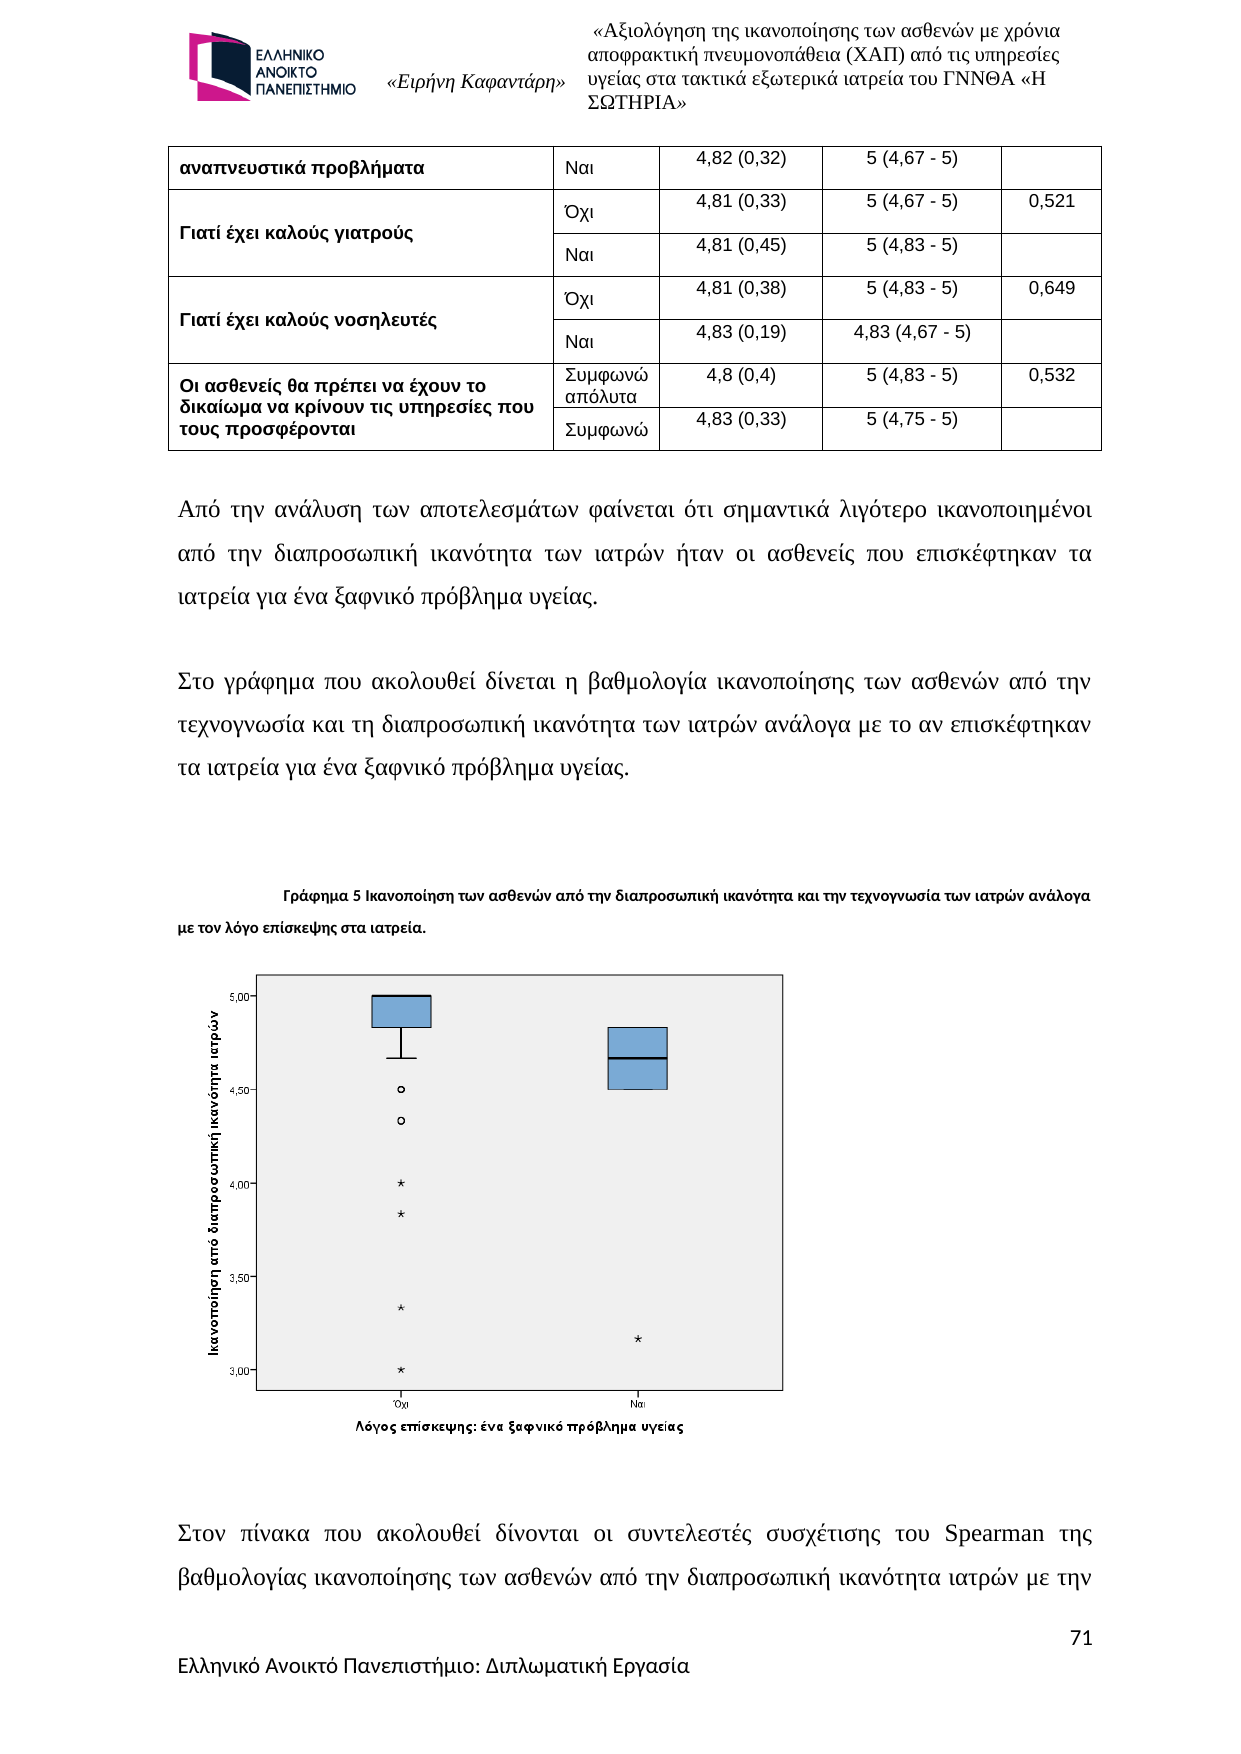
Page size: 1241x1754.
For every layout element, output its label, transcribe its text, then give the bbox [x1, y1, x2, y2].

text Στο γράφημα που ακολουθεί δίνεται η βαθμολογία ικανοποίησης των ασθενών από την τεχνογνωσία και τη διαπροσωπική ικανότητα των ιατρών ανάλογα με το αν επισκέφτηκαν τα ιατρεία για ένα ξαφνικό πρόβλημα υγείας. [177, 666, 1093, 781]
table_cell 4,83 (4,67 - 5) [823, 320, 1001, 363]
table_cell Οι ασθενείς θα πρέπει να έχουν το δικαίωμα να κρίνουν τις υπηρεσίες που τους προσφέρονται [169, 364, 553, 450]
table_cell 5 (4,75 - 5) [823, 408, 1001, 450]
text Στον πίνακα που ακολουθεί δίνονται οι συντελεστές συσχέτισης του Spearman της βαθμολογίας ικανοποίησης των ασθενών από την διαπροσωπική ικανότητα ιατρών με την [177, 1518, 1093, 1590]
table_cell 0,532 [1002, 364, 1101, 407]
table_cell Ναι [554, 234, 659, 276]
table_cell 4,83 (0,19) [660, 320, 822, 363]
text Γράφημα 5 Ικανοποίηση των ασθενών από την διαπροσωπική ικανότητα και την τεχνογνωσία των ιατρών ανάλογα με τον λόγο επίσκεψης στα ιατρεία. [177, 879, 1093, 938]
table_cell [1002, 147, 1101, 189]
table_cell 4,81 (0,33) [660, 190, 822, 232]
table_cell [1002, 408, 1101, 450]
text Από την ανάλυση των αποτελεσμάτων φαίνεται ότι σημαντικά λιγότερο ικανοποιημένοι από την διαπροσωπική ικανότητα των ιατρών ήταν οι ασθενείς που επισκέφτηκαν τα ιατρεία για ένα ξαφνικό πρόβλημα υγείας. [177, 494, 1093, 609]
table_cell Όχι [554, 190, 659, 232]
table_cell 5 (4,83 - 5) [823, 234, 1001, 276]
table_cell 4,81 (0,38) [660, 277, 822, 319]
table_cell 0,649 [1002, 277, 1101, 319]
table_cell Συμφωνώ [554, 408, 659, 450]
table_cell 5 (4,83 - 5) [823, 364, 1001, 407]
table_cell αναπνευστικά προβλήματα [169, 147, 553, 189]
table_cell Γιατί έχει καλούς γιατρούς [169, 190, 553, 276]
table_cell Όχι [554, 277, 659, 319]
table_cell [1002, 234, 1101, 276]
table_cell 5 (4,67 - 5) [823, 190, 1001, 232]
table_cell 5 (4,83 - 5) [823, 277, 1001, 319]
table_cell Ναι [554, 147, 659, 189]
table_cell Γιατί έχει καλούς νοσηλευτές [169, 277, 553, 363]
table_cell 0,521 [1002, 190, 1101, 232]
table_cell 4,8 (0,4) [660, 364, 822, 407]
table_cell 4,81 (0,45) [660, 234, 822, 276]
table_cell [1002, 320, 1101, 363]
table_cell 4,83 (0,33) [660, 408, 822, 450]
table_cell Ναι [554, 320, 659, 363]
picture [192, 970, 789, 1447]
table_cell 5 (4,67 - 5) [823, 147, 1001, 189]
table_cell Συμφωνώ απόλυτα [554, 364, 659, 407]
picture [189, 32, 356, 101]
table_cell 4,82 (0,32) [660, 147, 822, 189]
